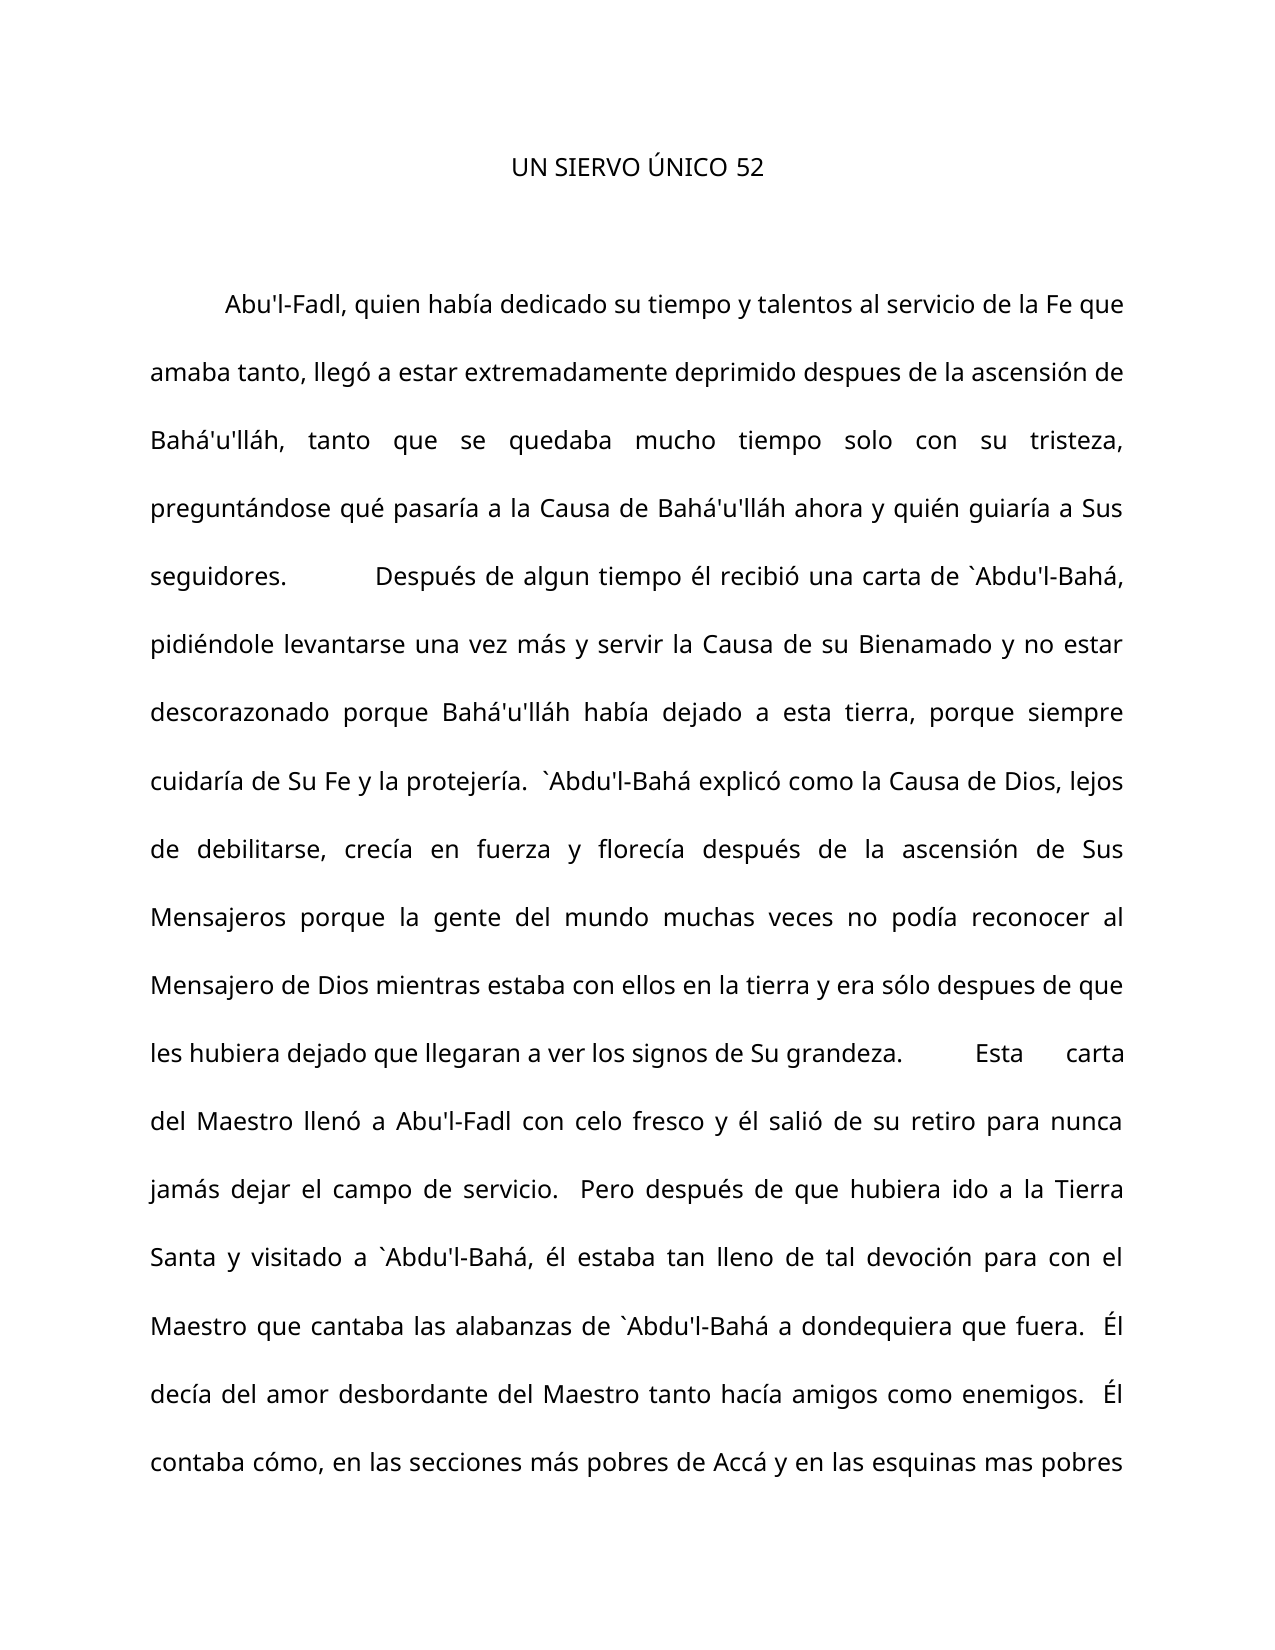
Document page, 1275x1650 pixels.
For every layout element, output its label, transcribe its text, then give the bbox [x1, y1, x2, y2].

text Abu'l-Fadl, quien había dedicado su tiempo y talentos al servicio de la Fe que amaba tanto, llegó a estar extremadamente deprimido despues de la ascensión de Bahá'u'lláh, tanto que se quedaba mucho tiempo solo con su tristeza, preguntándose qué pasaría a la Causa de Bahá'u'lláh ahora y quién guiaría a Sus seguidores. Después de algun tiempo él recibió una carta de `Abdu'l-Bahá, pidiéndole levantarse una vez más y servir la Causa de su Bienamado y no estar descorazonado porque Bahá'u'lláh había dejado a esta tierra, porque siempre cuidaría de Su Fe y la protejería. `Abdu'l-Bahá explicó como la Causa de Dios, lejos de debilitarse, crecía en fuerza y florecía después de la ascensión de Sus Mensajeros porque la gente del mundo muchas veces no podía reconocer al Mensajero de Dios mientras estaba con ellos en la tierra y era sólo despues de que les hubiera dejado que llegaran a ver los signos de Su grandeza. Esta carta del Maestro llenó a Abu'l-Fadl con celo fresco y él salió de su retiro para nunca jamás dejar el campo de servicio. Pero después de que hubiera ido a la Tierra Santa y visitado a `Abdu'l-Bahá, él estaba tan lleno de tal devoción para con el Maestro que cantaba las alabanzas de `Abdu'l-Bahá a dondequiera que fuera. Él decía del amor desbordante del Maestro tanto hacía amigos como enemigos. Él contaba cómo, en las secciones más pobres de Accá y en las esquinas mas pobres [150, 286, 1125, 1478]
text UN SIERVO ÚNICO 52 [150, 150, 1125, 184]
